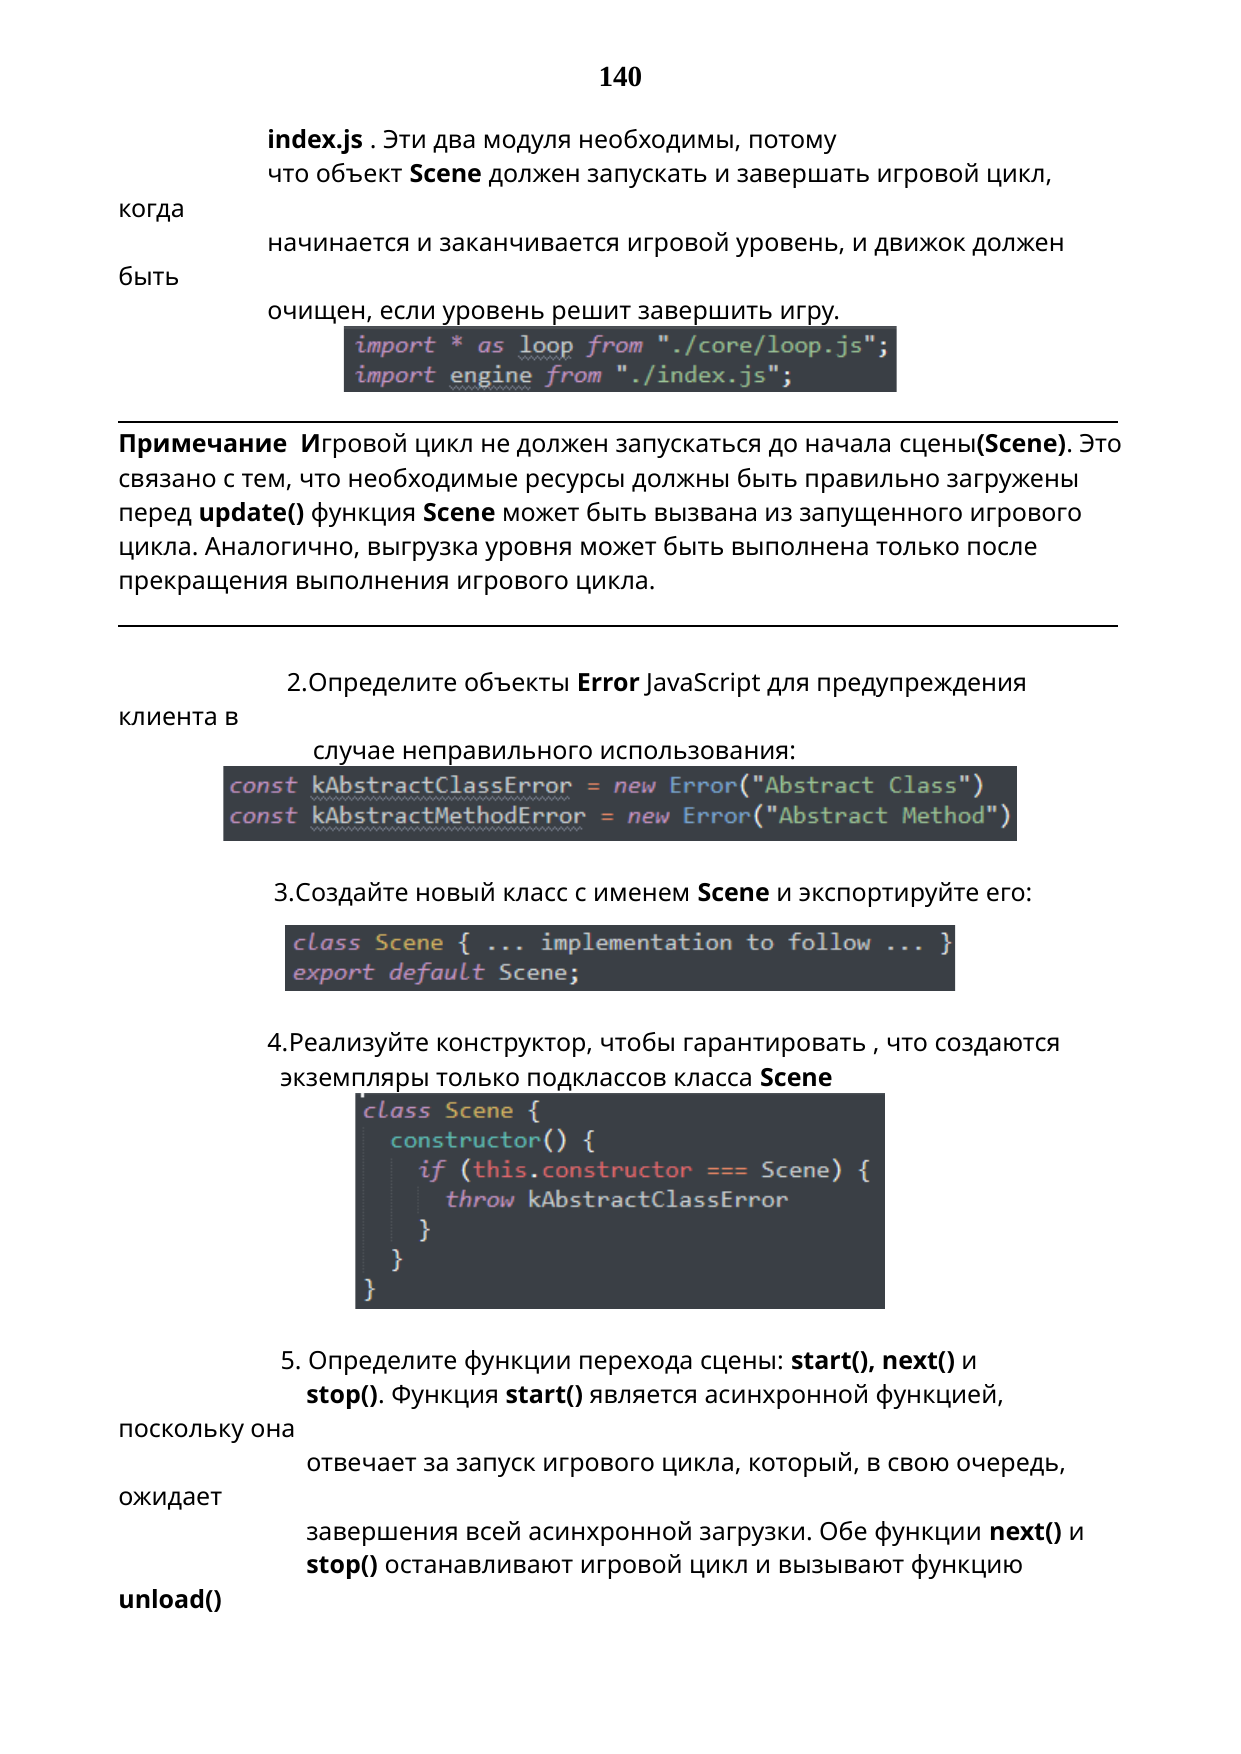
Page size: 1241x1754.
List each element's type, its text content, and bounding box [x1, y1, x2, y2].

text отвечает за запуск игрового цикла, который, в свою очередь, ожидает [118, 1445, 1122, 1513]
text очищен, если уровень решит завершить игру. [118, 292, 1122, 326]
picture [355, 1093, 885, 1309]
text stop(). Функция start() является асинхронной функцией, поскольку она [118, 1377, 1122, 1445]
list случае неправильного использования: [118, 733, 1122, 767]
text index.js . Эти два модуля необходимы, потому [118, 122, 1122, 156]
list 4.Реализуйте конструктор, чтобы гарантировать , что создаются [118, 1025, 1122, 1059]
text Примечание Игровой цикл не должен запускаться до начала сцены(Scene). Это связано с тем, что необходимые ресурсы должны быть правильно загружены перед update() функция Scene может быть вызвана из запущенного игрового цикла. Аналогично, выгрузка уровня может быть выполнена только после прекращения выполнения игрового цикла. [118, 426, 1122, 596]
picture [223, 766, 1017, 841]
list экземпляры только подклассов класса Scene [118, 1059, 1122, 1093]
text что объект Scene должен запускать и завершать игровой цикл, когда [118, 156, 1122, 224]
text начинается и заканчивается игровой уровень, и движок должен быть [118, 224, 1122, 292]
text stop() останавливают игровой цикл и вызывают функцию unload() [118, 1547, 1122, 1615]
text 5. Определите функции перехода сцены: start(), next() и [118, 1343, 1122, 1377]
list 3.Создайте новый класс с именем Scene и экспортируйте его: [118, 874, 1122, 908]
text завершения всей асинхронной загрузки. Обе функции next() и [118, 1513, 1122, 1547]
list 2.Определите объекты Error JavaScript для предупреждения клиента в [118, 664, 1122, 733]
picture [285, 925, 956, 991]
picture [343, 326, 897, 392]
